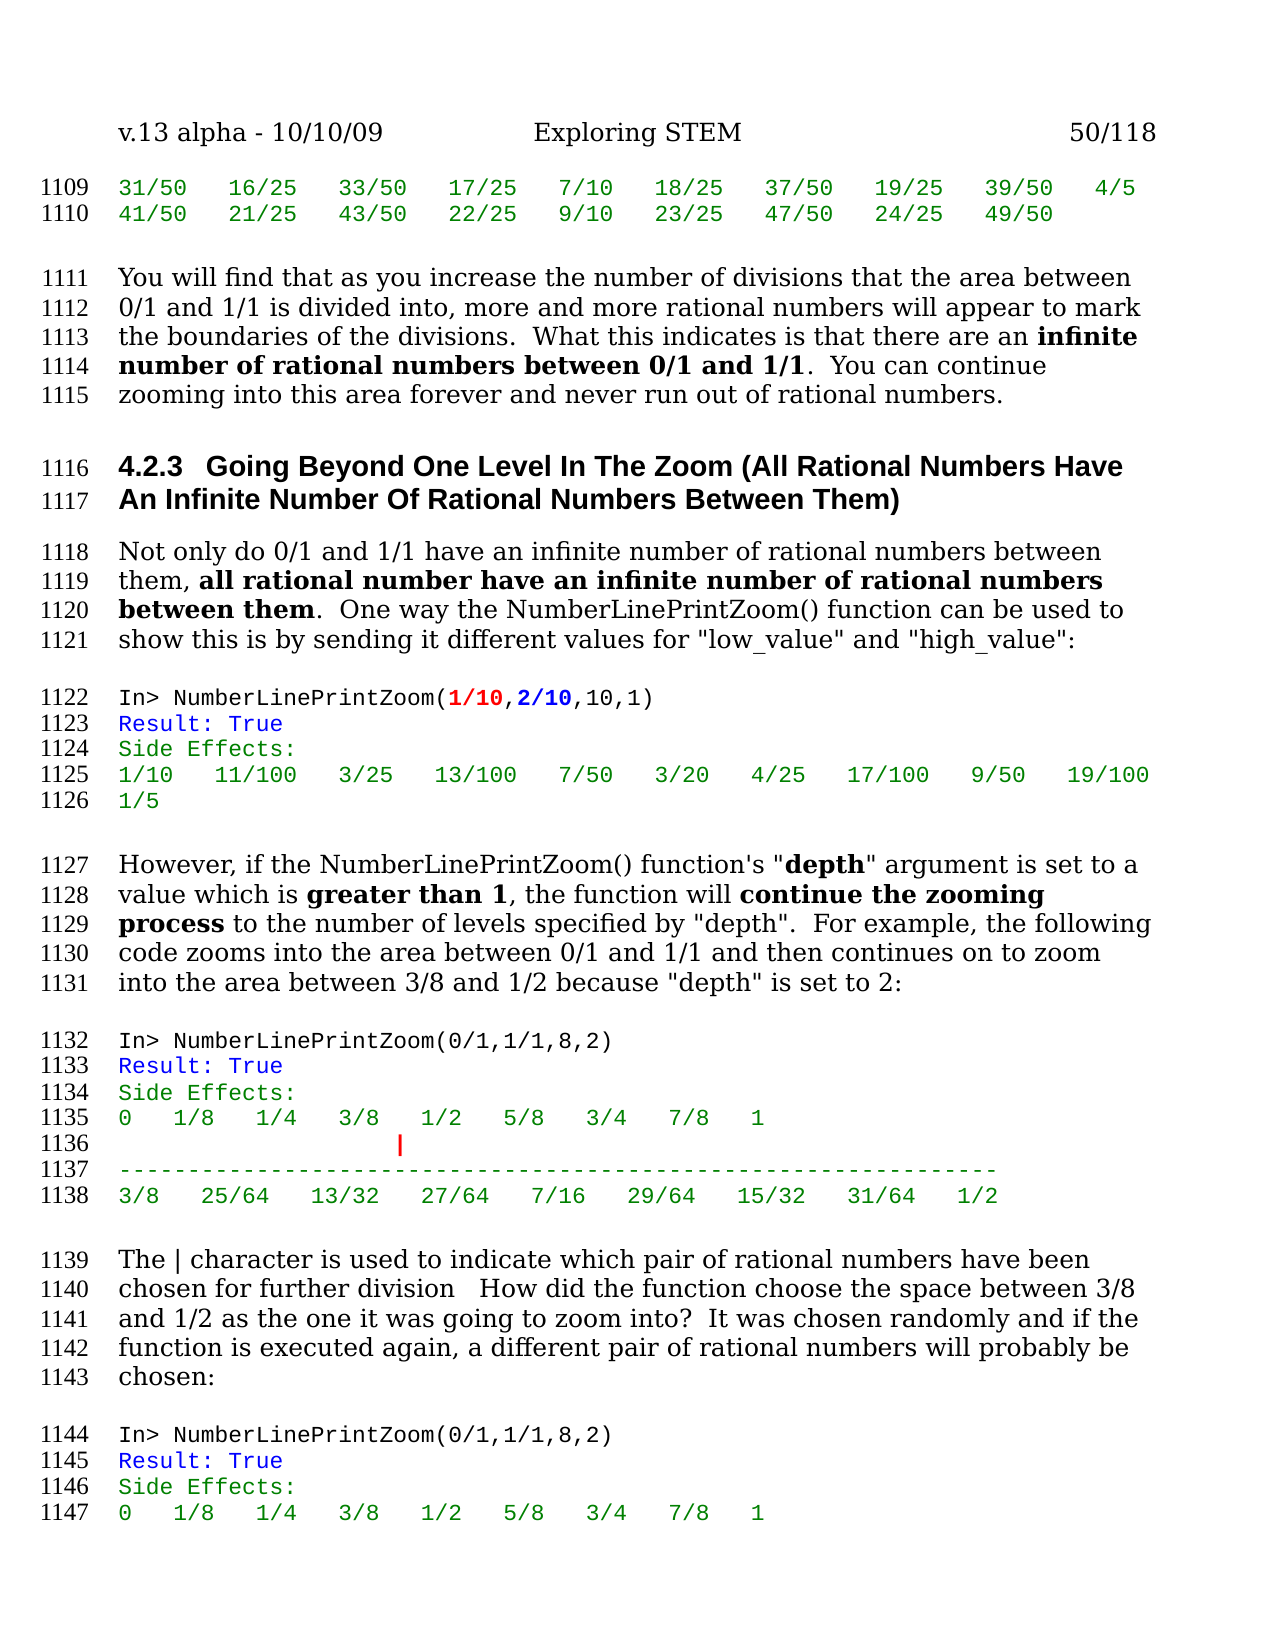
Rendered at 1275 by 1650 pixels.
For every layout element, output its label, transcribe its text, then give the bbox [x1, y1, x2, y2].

text Side Effects: [118, 1475, 1157, 1501]
text 3/8 25/64 13/32 27/64 7/16 29/64 15/32 31/64 1/2 [118, 1184, 1157, 1211]
text 31/50 16/25 33/50 17/25 7/10 18/25 37/50 19/25 39/50 4/5 41/50 21/25 43/50 22/25 9/10 23/25 47/50 24/25 49/50 [118, 177, 1157, 229]
text You will find that as you increase the number of divisions that the area between 0/1 and 1/1 is divided into, more and more rational numbers will appear to mark the boundaries of the divisions. What this indicates is that there are an infinite number of rational numbers between 0/1 and 1/1. You can continue zooming into this area forever and never run out of rational numbers. [118, 263, 1157, 410]
text Result: True [118, 712, 1157, 738]
text In> NumberLinePrintZoom(1/10,2/10,10,1) [118, 686, 1157, 712]
text 0 1/8 1/4 3/8 1/2 5/8 3/4 7/8 1 [118, 1501, 1157, 1527]
text 0 1/8 1/4 3/8 1/2 5/8 3/4 7/8 1 [118, 1107, 1157, 1133]
text The | character is used to indicate which pair of rational numbers have been chosen for further division How did the function choose the space between 3/8 and 1/2 as the one it was going to zoom into? It was chosen randomly and if the function is executed again, a different pair of rational numbers will probably be chosen: [118, 1245, 1157, 1391]
text 1/10 11/100 3/25 13/100 7/50 3/20 4/25 17/100 9/50 19/100 1/5 [118, 764, 1157, 816]
text ---------------------------------------------------------------- [118, 1159, 1157, 1184]
text In> NumberLinePrintZoom(0/1,1/1,8,2) [118, 1029, 1157, 1055]
text Result: True [118, 1449, 1157, 1475]
subtitle Going Beyond One Level In The Zoom (All Rational Numbers Have An Infinite Number Of Rational Numbers Between Them) [118, 449, 1157, 516]
text Result: True [118, 1055, 1157, 1081]
text | [118, 1133, 1157, 1159]
text Side Effects: [118, 1081, 1157, 1107]
text Side Effects: [118, 738, 1157, 764]
text Not only do 0/1 and 1/1 have an infinite number of rational numbers between them, all rational number have an infinite number of rational numbers between them. One way the NumberLinePrintZoom() function can be used to show this is by sending it different values for "low_value" and "high_value": [118, 537, 1157, 654]
text However, if the NumberLinePrintZoom() function's "depth" argument is set to a value which is greater than 1, the function will continue the zooming process to the number of levels specified by "depth". For example, the following code zooms into the area between 0/1 and 1/1 and then continues on to zoom into the area between 3/8 and 1/2 because "depth" is set to 2: [118, 851, 1157, 997]
text In> NumberLinePrintZoom(0/1,1/1,8,2) [118, 1423, 1157, 1449]
